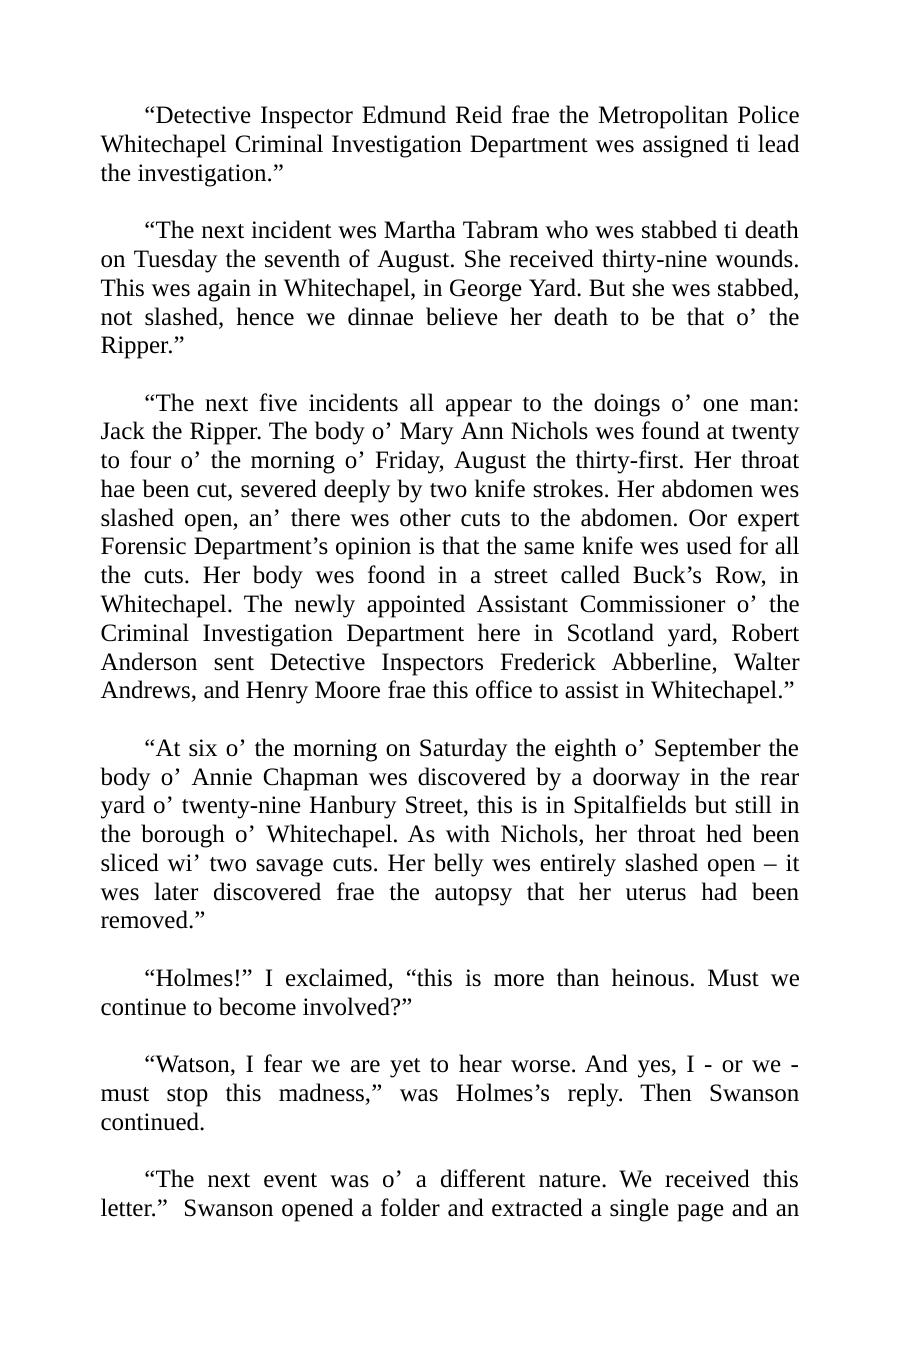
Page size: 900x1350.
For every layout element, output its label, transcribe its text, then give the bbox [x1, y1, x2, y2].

text “Watson, I fear we are yet to hear worse. And yes, I - or we - must stop this madness,” was Holmes’s reply. Then Swanson continued. [100, 1049, 799, 1135]
text “The next five incidents all appear to the doings o’ one man: Jack the Ripper. The body o’ Mary Ann Nichols wes found at twenty to four o’ the morning o’ Friday, August the thirty-first. Her throat hae been cut, severed deeply by two knife strokes. Her abdomen wes slashed open, an’ there wes other cuts to the abdomen. Oor expert Forensic Department’s opinion is that the same knife wes used for all the cuts. Her body wes foond in a street called Buck’s Row, in Whitechapel. The newly appointed Assistant Commissioner o’ the Criminal Investigation Department here in Scotland yard, Robert Anderson sent Detective Inspectors Frederick Abberline, Walter Andrews, and Henry Moore frae this office to assist in Whitechapel.” [100, 388, 799, 704]
text “Detective Inspector Edmund Reid frae the Metropolitan Police Whitechapel Criminal Investigation Department wes assigned ti lead the investigation.” [100, 100, 799, 187]
text “The next incident wes Martha Tabram who wes stabbed ti death on Tuesday the seventh of August. She received thirty-nine wounds. This wes again in Whitechapel, in George Yard. But she wes stabbed, not slashed, hence we dinnae believe her death to be that o’ the Ripper.” [100, 215, 799, 359]
text “The next event was o’ a different nature. We received this letter.” Swanson opened a folder and extracted a single page and an [100, 1164, 799, 1222]
text “Holmes!” I exclaimed, “this is more than heinous. Must we continue to become involved?” [100, 963, 799, 1020]
text “At six o’ the morning on Saturday the eighth o’ September the body o’ Annie Chapman wes discovered by a doorway in the rear yard o’ twenty-nine Hanbury Street, this is in Spitalfields but still in the borough o’ Whitechapel. As with Nichols, her throat hed been sliced wi’ two savage cuts. Her belly wes entirely slashed open – it wes later discovered frae the autopsy that her uterus had been removed.” [100, 733, 799, 934]
